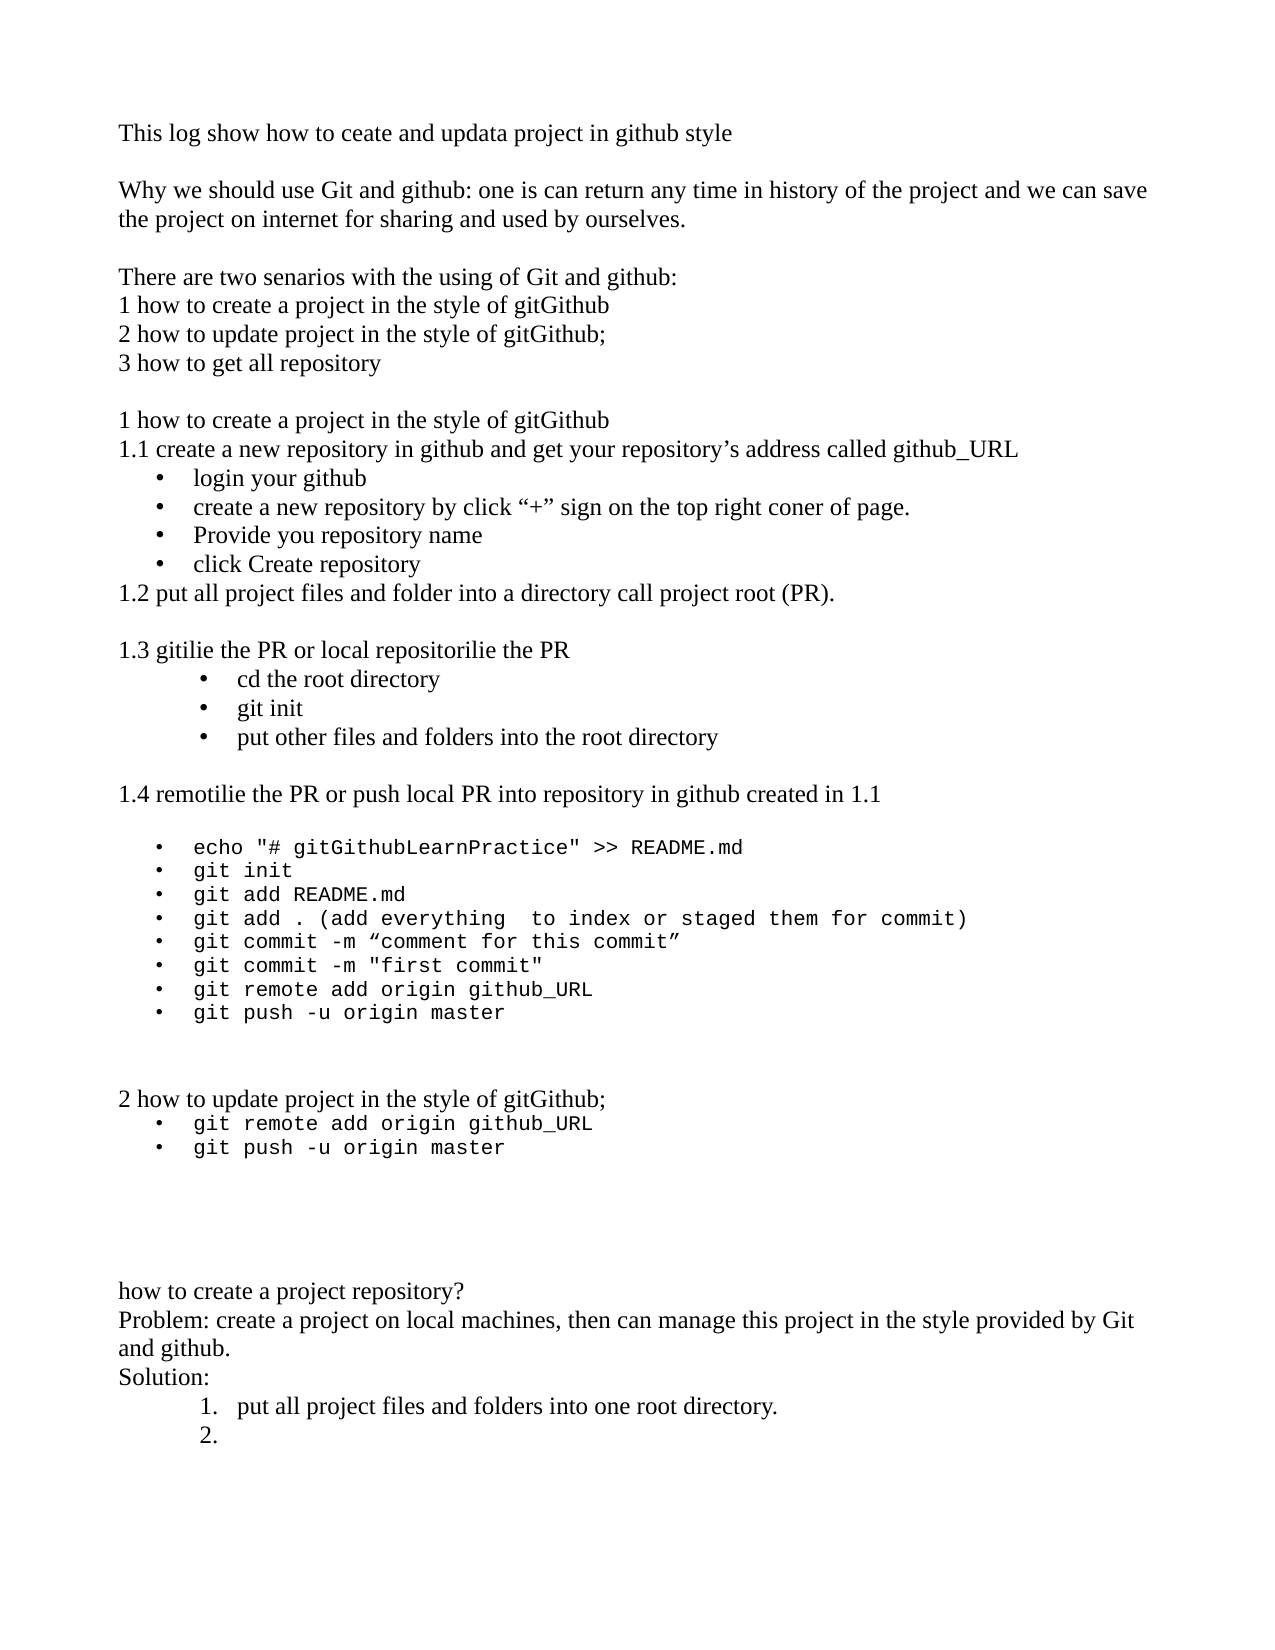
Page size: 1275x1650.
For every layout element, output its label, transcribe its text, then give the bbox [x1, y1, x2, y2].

list put all project files and folders into one root directory. [199, 1391, 1157, 1420]
text There are two senarios with the using of Git and github: [118, 262, 1157, 291]
text Problem: create a project on local machines, then can manage this project in the style provided by Git and github. [118, 1305, 1157, 1362]
list git commit -m “comment for this commit” [156, 931, 1157, 955]
text 1.4 remotilie the PR or push local PR into repository in github created in 1.1 [118, 779, 1157, 808]
list git add . (add everything to index or staged them for commit) [156, 908, 1157, 931]
list git commit -m "first commit" [156, 955, 1157, 979]
list git remote add origin github_URL [156, 979, 1157, 1002]
list git init [156, 861, 1157, 884]
text 1.1 create a new repository in github and get your repository’s address called github_URL [118, 434, 1157, 463]
text 1.3 gitilie the PR or local repositorilie the PR [118, 636, 1157, 664]
list git add README.md [156, 884, 1157, 908]
text 2 how to update project in the style of gitGithub; [118, 1084, 1157, 1113]
list Provide you repository name [156, 521, 1157, 549]
list git push -u origin master [156, 1137, 1157, 1160]
text 2 how to update project in the style of gitGithub; [118, 319, 1157, 348]
text 1.2 put all project files and folder into a directory call project root (PR). [118, 578, 1157, 607]
list put other files and folders into the root directory [199, 722, 1157, 751]
text 3 how to get all repository [118, 348, 1157, 377]
list echo "# gitGithubLearnPractice" >> README.md [156, 837, 1157, 861]
text Solution: [118, 1362, 1157, 1391]
text 1 how to create a project in the style of gitGithub [118, 291, 1157, 319]
text This log show how to ceate and updata project in github style [118, 118, 1157, 147]
text 1 how to create a project in the style of gitGithub [118, 406, 1157, 434]
list create a new repository by click “+” sign on the top right coner of page. [156, 492, 1157, 521]
list cd the root directory [199, 664, 1157, 693]
text how to create a project repository? [118, 1276, 1157, 1305]
list git init [199, 693, 1157, 722]
list git remote add origin github_URL [156, 1113, 1157, 1137]
list click Create repository [156, 549, 1157, 578]
list login your github [156, 463, 1157, 492]
text Why we should use Git and github: one is can return any time in history of the project and we can save the project on internet for sharing and used by ourselves. [118, 176, 1157, 233]
list git push -u origin master [156, 1002, 1157, 1026]
